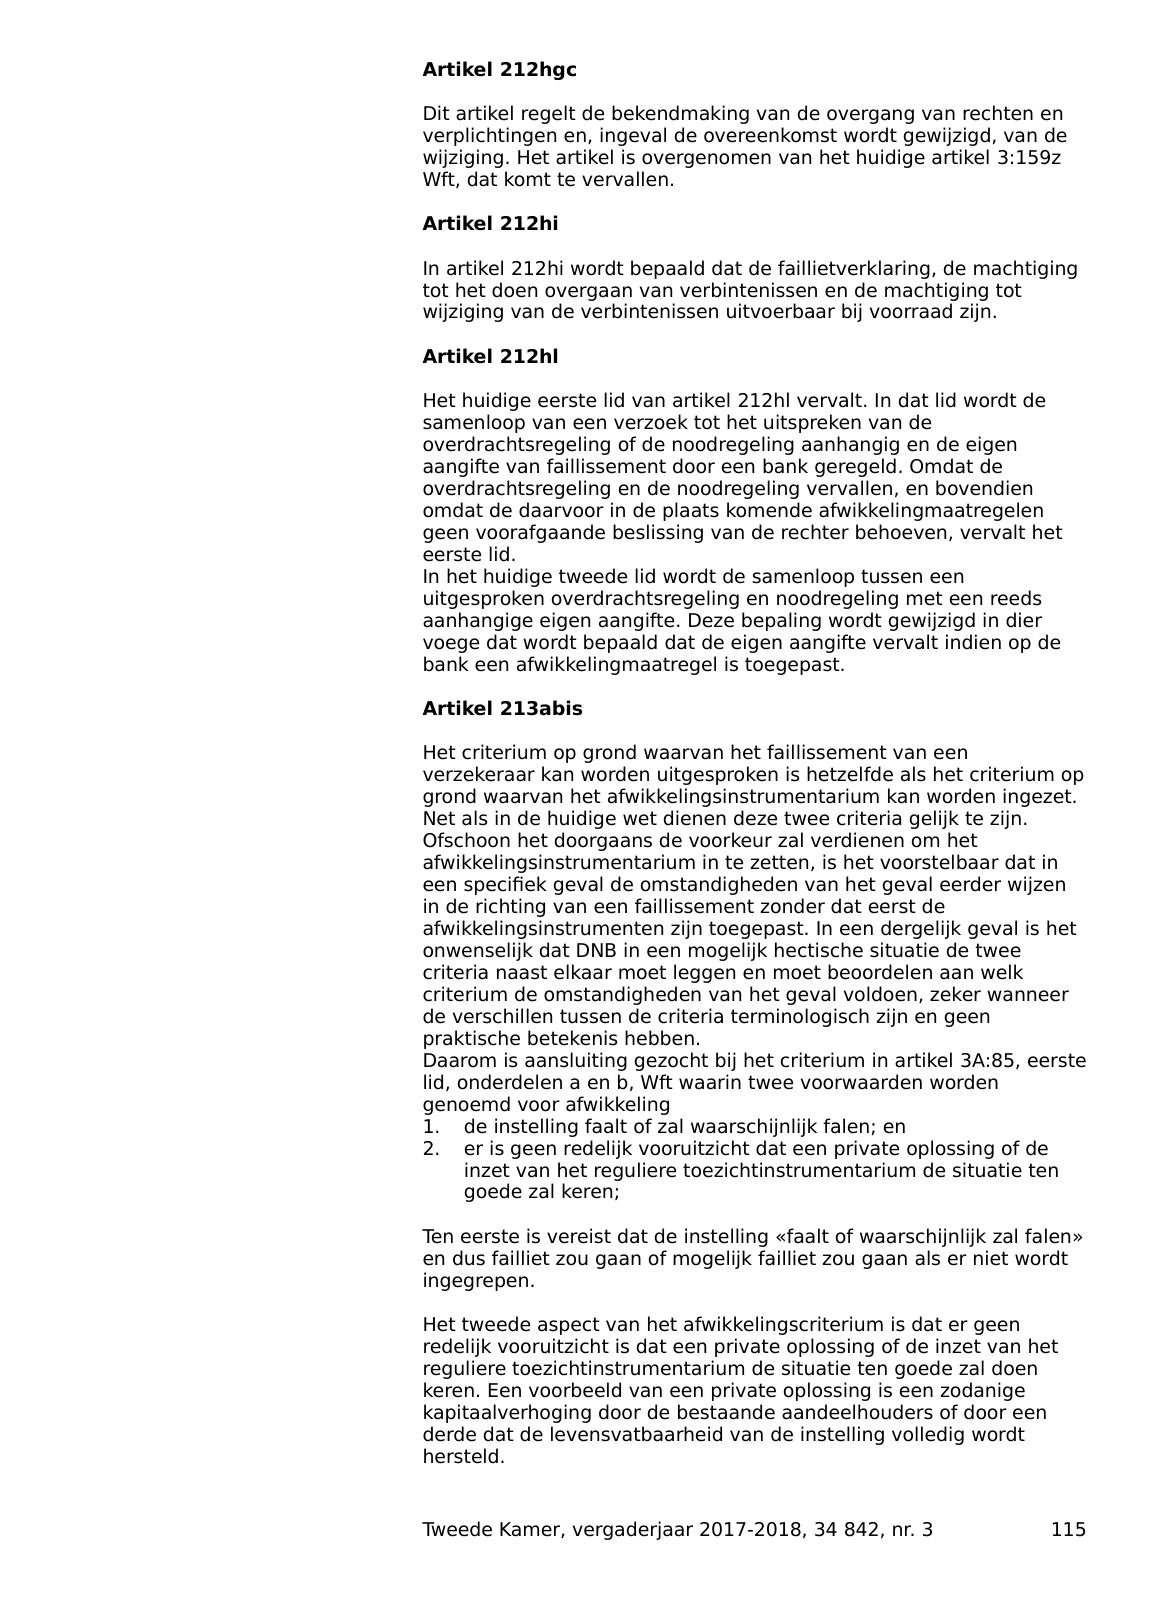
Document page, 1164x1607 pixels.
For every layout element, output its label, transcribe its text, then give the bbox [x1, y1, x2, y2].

text Daarom is aansluiting gezocht bij het criterium in artikel 3A:85, eerste lid, onderdelen a en b, Wft waarin twee voorwaarden worden genoemd voor afwikkeling [422, 1049, 1087, 1116]
text Dit artikel regelt de bekendmaking van de overgang van rechten en verplichtingen en, ingeval de overeenkomst wordt gewijzigd, van de wijziging. Het artikel is overgenomen van het huidige artikel 3:159z Wft, dat komt te vervallen. [422, 103, 1087, 191]
text 1. de instelling faalt of zal waarschijnlijk falen; en [422, 1116, 1087, 1137]
subtitle Artikel 212hgc [422, 59, 1087, 81]
text Het tweede aspect van het afwikkelingscriterium is dat er geen redelijk vooruitzicht is dat een private oplossing of de inzet van het reguliere toezichtinstrumentarium de situatie ten goede zal doen keren. Een voorbeeld van een private oplossing is een zodanige kapitaalverhoging door de bestaande aandeelhouders of door een derde dat de levensvatbaarheid van de instelling volledig wordt hersteld. [422, 1314, 1087, 1468]
subtitle Artikel 212hl [422, 346, 1087, 368]
text 2. er is geen redelijk vooruitzicht dat een private oplossing of de inzet van het reguliere toezichtinstrumentarium de situatie ten goede zal keren; [422, 1137, 1087, 1203]
subtitle Artikel 213abis [422, 698, 1087, 720]
subtitle Artikel 212hi [422, 213, 1087, 235]
text In het huidige tweede lid wordt de samenloop tussen een uitgesproken overdrachtsregeling en noodregeling met een reeds aanhangige eigen aangifte. Deze bepaling wordt gewijzigd in dier voege dat wordt bepaald dat de eigen aangifte vervalt indien op de bank een afwikkelingmaatregel is toegepast. [422, 566, 1087, 676]
text Ten eerste is vereist dat de instelling «faalt of waarschijnlijk zal falen» en dus failliet zou gaan of mogelijk failliet zou gaan als er niet wordt ingegrepen. [422, 1226, 1087, 1292]
text Het huidige eerste lid van artikel 212hl vervalt. In dat lid wordt de samenloop van een verzoek tot het uitspreken van de overdrachtsregeling of de noodregeling aanhangig en de eigen aangifte van faillissement door een bank geregeld. Omdat de overdrachtsregeling en de noodregeling vervallen, en bovendien omdat de daarvoor in de plaats komende afwikkelingmaatregelen geen voorafgaande beslissing van de rechter behoeven, vervalt het eerste lid. [422, 390, 1087, 566]
text In artikel 212hi wordt bepaald dat de faillietverklaring, de machtiging tot het doen overgaan van verbintenissen en de machtiging tot wijziging van de verbintenissen uitvoerbaar bij voorraad zijn. [422, 257, 1087, 323]
text Het criterium op grond waarvan het faillissement van een verzekeraar kan worden uitgesproken is hetzelfde als het criterium op grond waarvan het afwikkelingsinstrumentarium kan worden ingezet. Net als in de huidige wet dienen deze twee criteria gelijk te zijn. Ofschoon het doorgaans de voorkeur zal verdienen om het afwikkelingsinstrumentarium in te zetten, is het voorstelbaar dat in een specifiek geval de omstandigheden van het geval eerder wijzen in de richting van een faillissement zonder dat eerst de afwikkelingsinstrumenten zijn toegepast. In een dergelijk geval is het onwenselijk dat DNB in een mogelijk hectische situatie de twee criteria naast elkaar moet leggen en moet beoordelen aan welk criterium de omstandigheden van het geval voldoen, zeker wanneer de verschillen tussen de criteria terminologisch zijn en geen praktische betekenis hebben. [422, 742, 1087, 1049]
